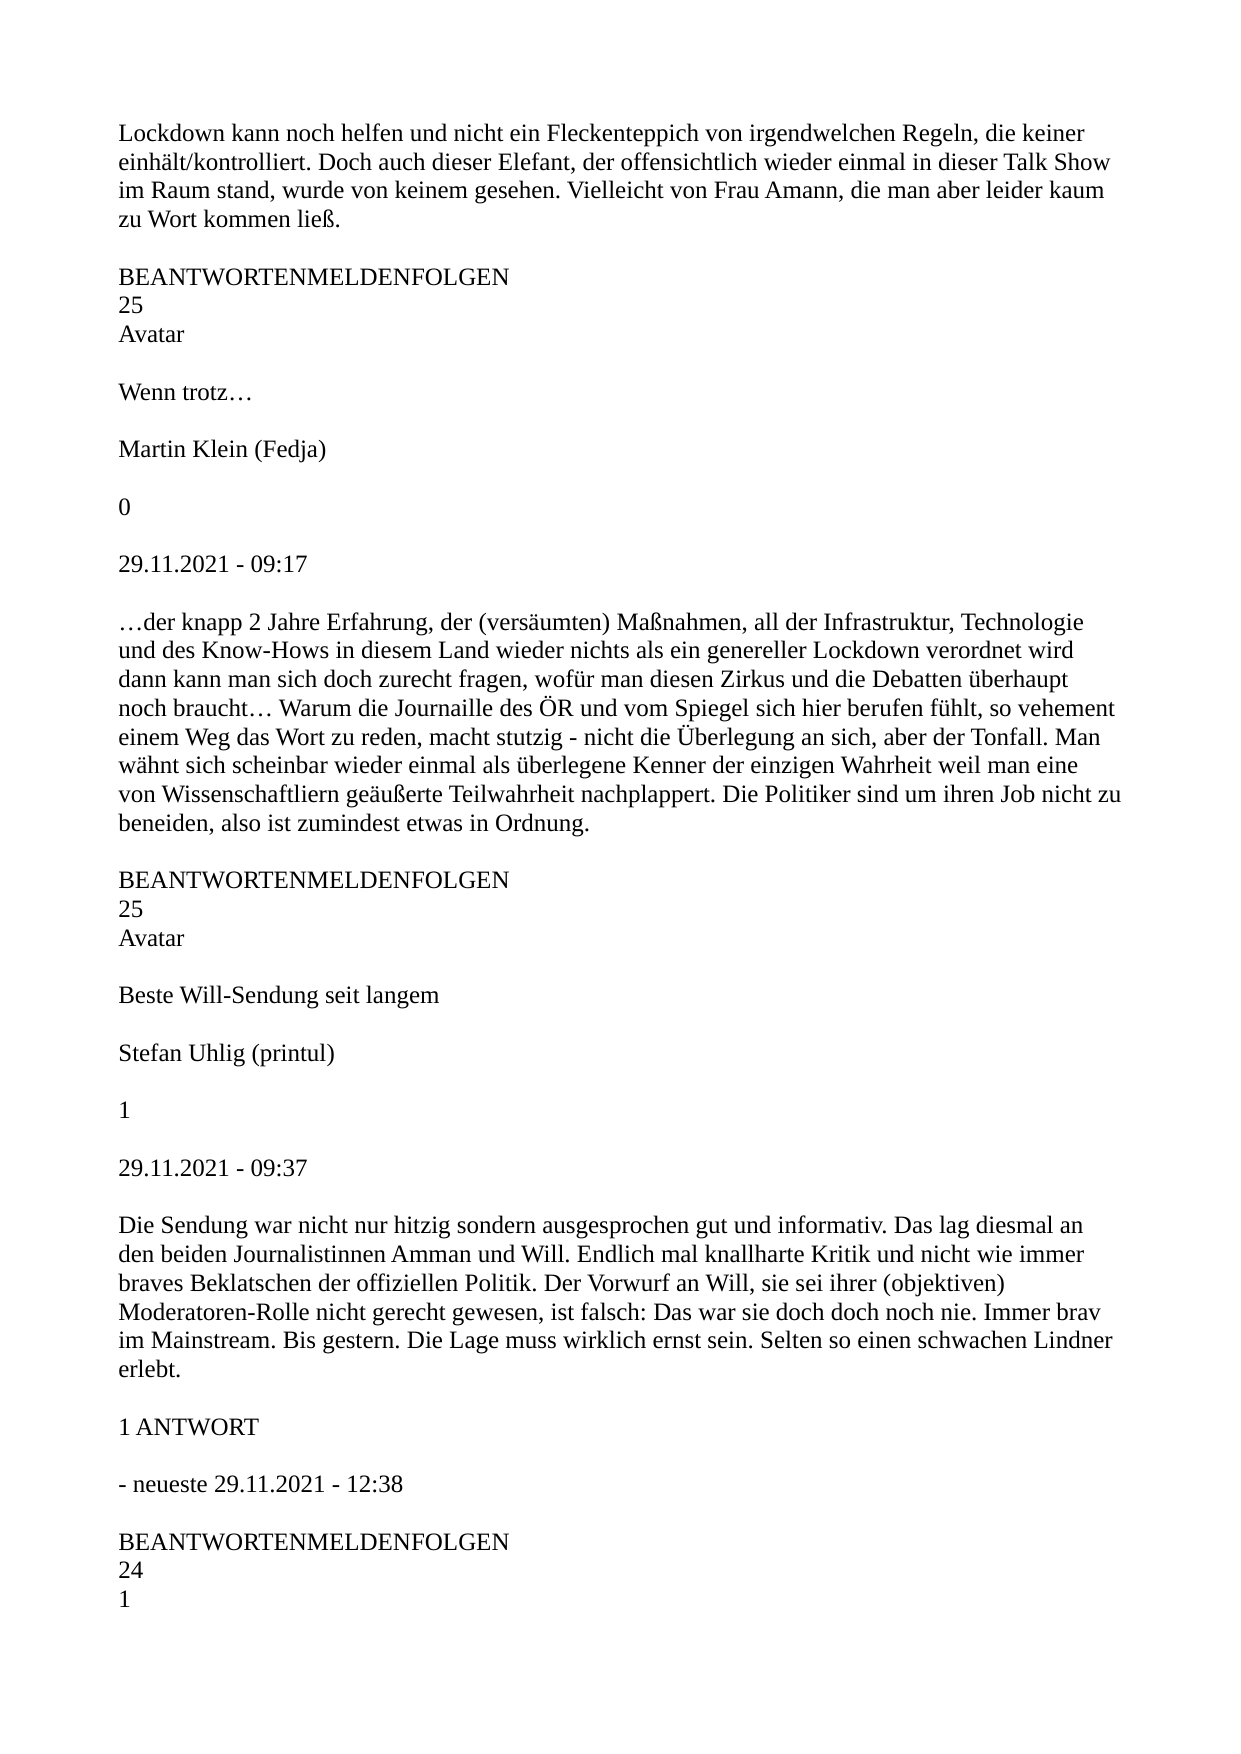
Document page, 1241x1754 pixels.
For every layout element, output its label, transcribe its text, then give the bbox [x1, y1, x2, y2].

text …der knapp 2 Jahre Erfahrung, der (versäumten) Maßnahmen, all der Infrastruktur, Technologie und des Know-Hows in diesem Land wieder nichts als ein genereller Lockdown verordnet wird dann kann man sich doch zurecht fragen, wofür man diesen Zirkus und die Debatten überhaupt noch braucht… Warum die Journaille des ÖR und vom Spiegel sich hier berufen fühlt, so vehement einem Weg das Wort zu reden, macht stutzig - nicht die Überlegung an sich, aber der Tonfall. Man wähnt sich scheinbar wieder einmal als überlegene Kenner der einzigen Wahrheit weil man eine von Wissenschaftliern geäußerte Teilwahrheit nachplappert. Die Politiker sind um ihren Job nicht zu beneiden, also ist zumindest etwas in Ordnung. [118, 607, 1122, 837]
text Beste Will-Sendung seit langem [118, 981, 1122, 1009]
text Die Sendung war nicht nur hitzig sondern ausgesprochen gut und informativ. Das lag diesmal an den beiden Journalistinnen Amman und Will. Endlich mal knallharte Kritik und nicht wie immer braves Beklatschen der offiziellen Politik. Der Vorwurf an Will, sie sei ihrer (objektiven) Moderatoren-Rolle nicht gerecht gewesen, ist falsch: Das war sie doch doch noch nie. Immer brav im Mainstream. Bis gestern. Die Lage muss wirklich ernst sein. Selten so einen schwachen Lindner erlebt. [118, 1211, 1122, 1383]
text 1 [118, 1096, 1122, 1124]
text Avatar [118, 319, 1122, 348]
text 29.11.2021 - 09:37 [118, 1153, 1122, 1182]
text 0 [118, 492, 1122, 521]
text Stefan Uhlig (printul) [118, 1038, 1122, 1067]
text 25 [118, 291, 1122, 319]
text BEANTWORTENMELDENFOLGEN [118, 866, 1122, 894]
text Avatar [118, 923, 1122, 952]
text 29.11.2021 - 09:17 [118, 549, 1122, 578]
text Martin Klein (Fedja) [118, 434, 1122, 463]
text 1 ANTWORT [118, 1412, 1122, 1441]
text 1 [118, 1584, 1122, 1613]
text 24 [118, 1556, 1122, 1584]
text Wenn trotz… [118, 377, 1122, 406]
text 25 [118, 894, 1122, 923]
text Lockdown kann noch helfen und nicht ein Fleckenteppich von irgendwelchen Regeln, die keiner einhält/kontrolliert. Doch auch dieser Elefant, der offensichtlich wieder einmal in dieser Talk Show im Raum stand, wurde von keinem gesehen. Vielleicht von Frau Amann, die man aber leider kaum zu Wort kommen ließ. [118, 118, 1122, 233]
text BEANTWORTENMELDENFOLGEN [118, 262, 1122, 291]
text BEANTWORTENMELDENFOLGEN [118, 1527, 1122, 1556]
text - neueste 29.11.2021 - 12:38 [118, 1469, 1122, 1498]
